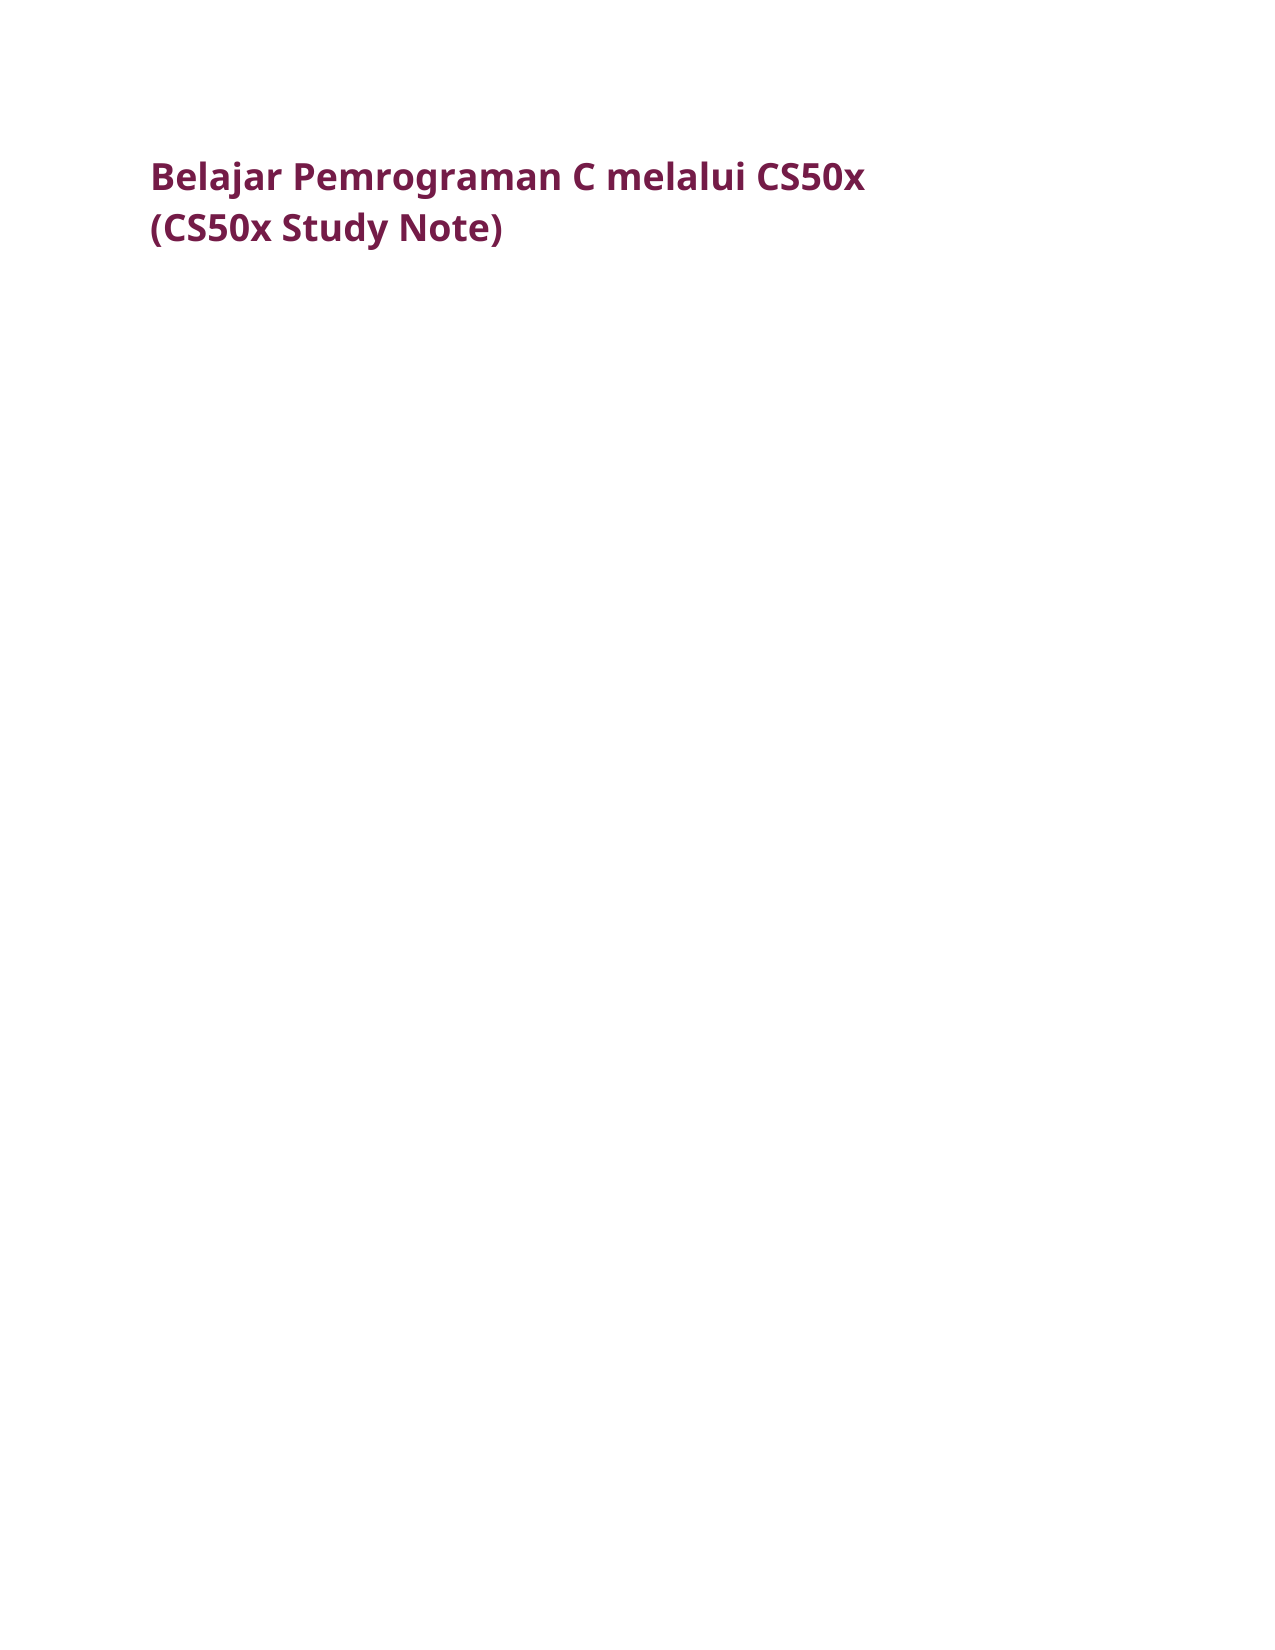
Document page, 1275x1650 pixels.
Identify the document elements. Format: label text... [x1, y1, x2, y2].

title (CS50x Study Note) [150, 201, 1125, 252]
title Belajar Pemrograman C melalui CS50x [150, 150, 1125, 201]
